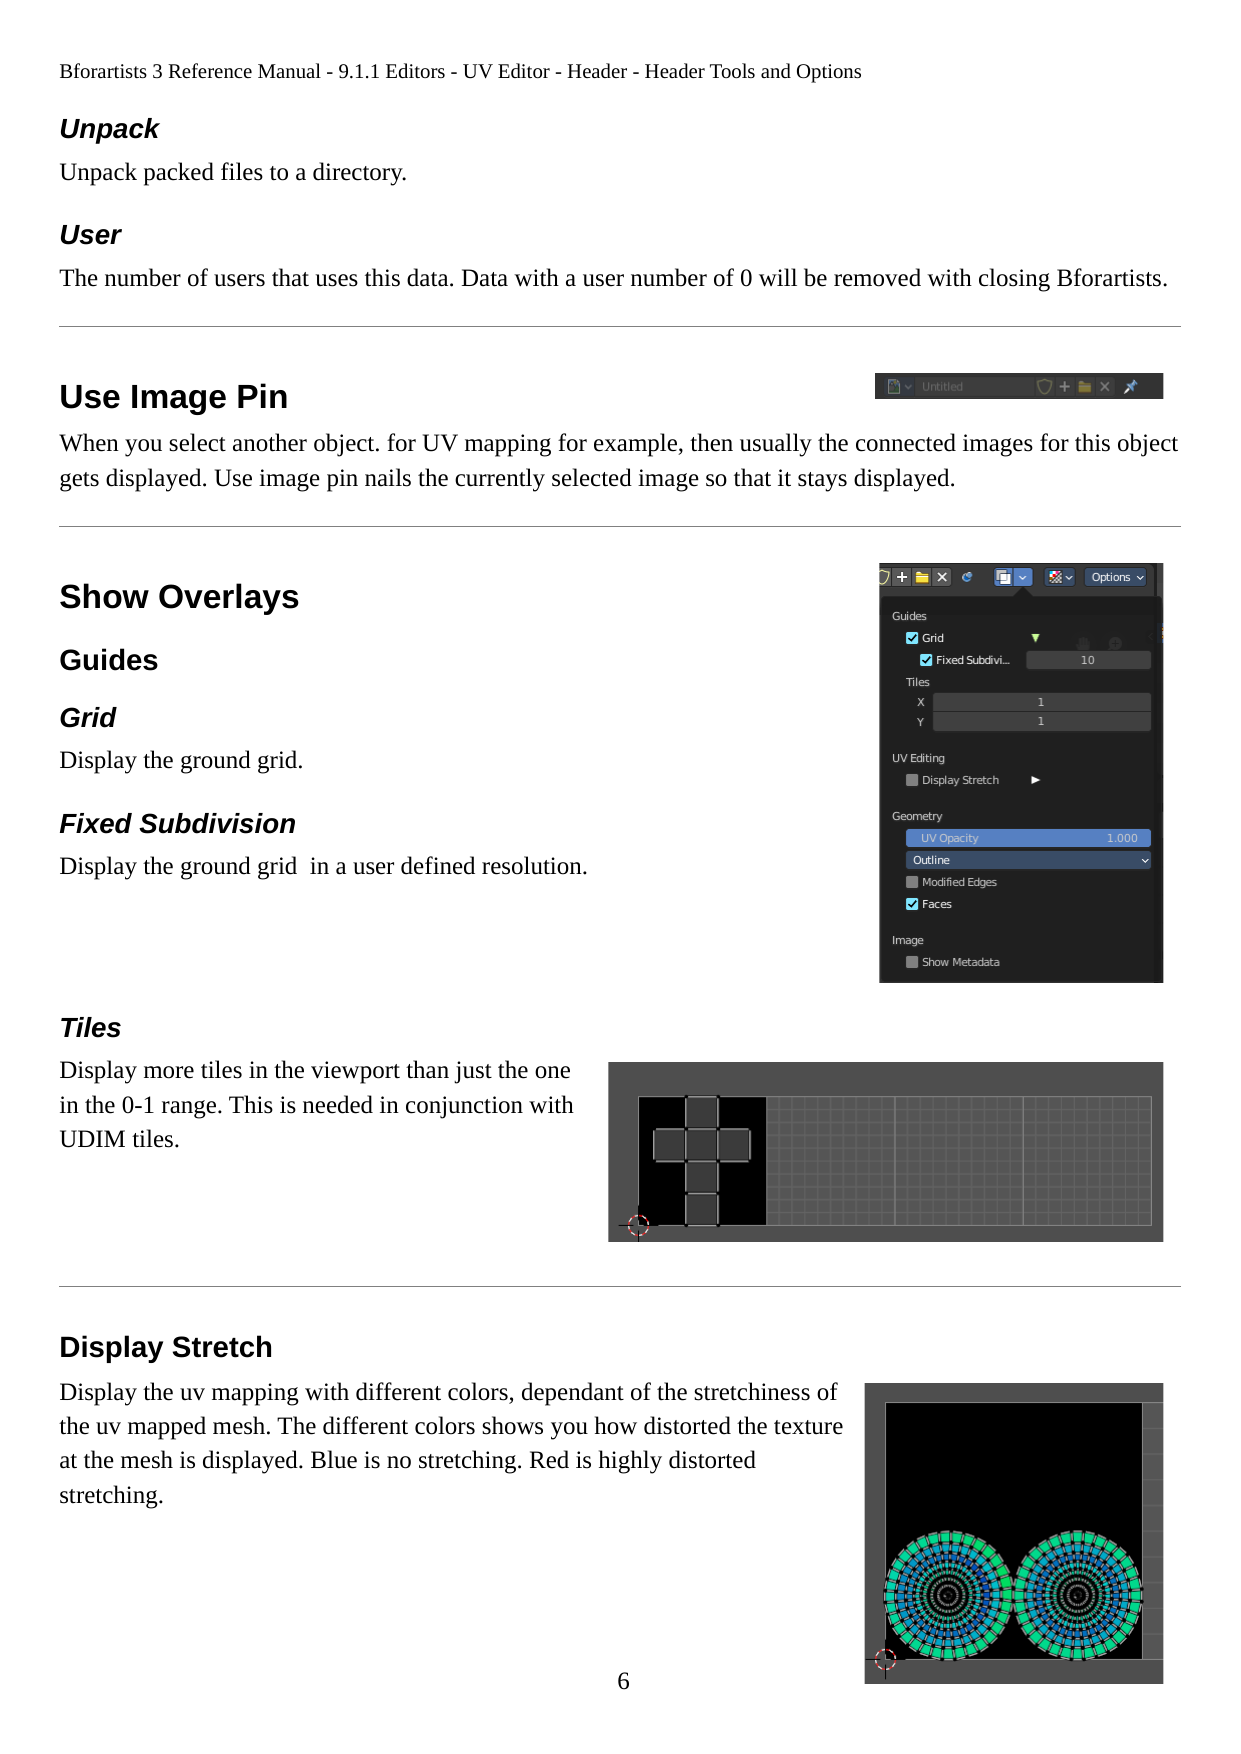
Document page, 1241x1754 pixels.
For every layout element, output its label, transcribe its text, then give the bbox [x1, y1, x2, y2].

text Display the uv mapping with different colors, dependant of the stretchiness of the uv mapped mesh. The different colors shows you how distorted the texture at the mesh is displayed. Blue is no stretching. Red is highly distorted stretching. [59, 1377, 1181, 1509]
text The number of users that uses this data. Data with a user number of 0 will be removed with closing Bforartists. [59, 263, 1181, 292]
subtitle [1164, 577, 1181, 615]
subtitle Fixed Subdivision [59, 807, 879, 839]
subtitle [1164, 642, 1181, 676]
text Display the ground grid. [59, 746, 879, 774]
picture [875, 373, 1164, 399]
subtitle User [59, 218, 1181, 250]
text When you select another object. for UV mapping for example, then usually the connected images for this object gets displayed. Use image pin nails the currently selected image so that it stays displayed. [59, 428, 1181, 491]
text Unpack packed files to a directory. [59, 157, 1181, 186]
subtitle Grid [59, 701, 879, 733]
text Display more tiles in the viewport than just the one in the 0-1 range. This is needed in conjunction with UDIM tiles. [59, 1056, 1181, 1153]
subtitle [1164, 701, 1181, 733]
subtitle Show Overlays [59, 577, 879, 615]
subtitle Display Stretch [59, 1330, 1181, 1364]
subtitle Use Image Pin [59, 377, 1181, 416]
text Display the ground grid in a user defined resolution. [59, 851, 879, 880]
subtitle Tiles [59, 1011, 1181, 1043]
subtitle Guides [59, 642, 879, 676]
subtitle Unpack [59, 113, 1181, 144]
subtitle [1164, 807, 1181, 839]
picture [864, 1383, 1164, 1684]
picture [608, 1062, 1164, 1242]
picture [879, 563, 1164, 983]
